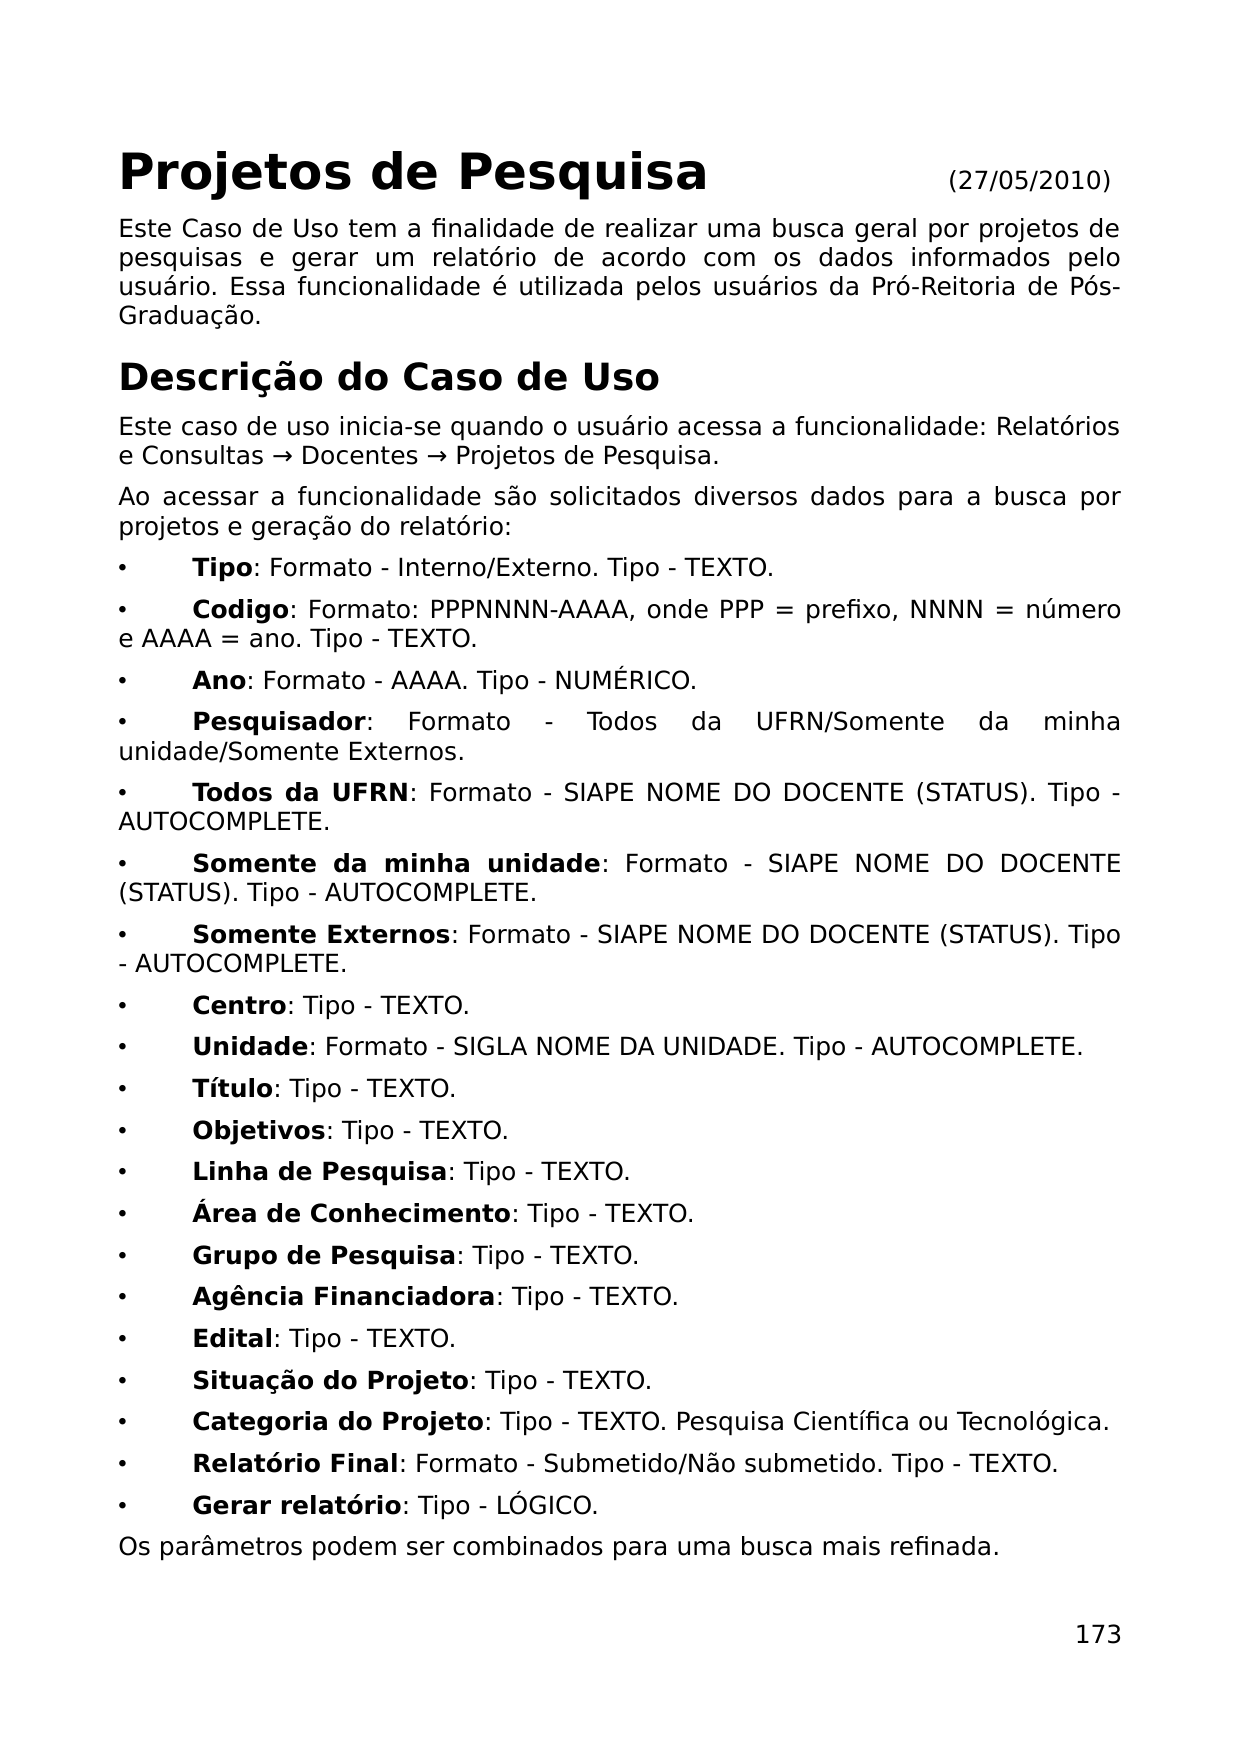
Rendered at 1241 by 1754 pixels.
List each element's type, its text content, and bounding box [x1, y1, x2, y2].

list Somente Externos: Formato - SIAPE NOME DO DOCENTE (STATUS). Tipo - AUTOCOMPLETE. [118, 920, 1122, 978]
subtitle Projetos de Pesquisa (27/05/2010) [118, 143, 1122, 201]
list Grupo de Pesquisa: Tipo - TEXTO. [118, 1241, 1122, 1270]
list Codigo: Formato: PPPNNNN-AAAA, onde PPP = prefixo, NNNN = número e AAAA = ano. Tipo - TEXTO. [118, 595, 1122, 653]
list Edital: Tipo - TEXTO. [118, 1324, 1122, 1353]
list Ano: Formato - AAAA. Tipo - NUMÉRICO. [118, 666, 1122, 695]
list Somente da minha unidade: Formato - SIAPE NOME DO DOCENTE (STATUS). Tipo - AUTOCOMPLETE. [118, 849, 1122, 907]
list Todos da UFRN: Formato - SIAPE NOME DO DOCENTE (STATUS). Tipo - AUTOCOMPLETE. [118, 778, 1122, 837]
list Objetivos: Tipo - TEXTO. [118, 1116, 1122, 1145]
list Situação do Projeto: Tipo - TEXTO. [118, 1366, 1122, 1395]
text Os parâmetros podem ser combinados para uma busca mais refinada. [118, 1532, 1122, 1562]
list Gerar relatório: Tipo - LÓGICO. [118, 1491, 1122, 1520]
list Tipo: Formato - Interno/Externo. Tipo - TEXTO. [118, 553, 1122, 582]
text Ao acessar a funcionalidade são solicitados diversos dados para a busca por projetos e geração do relatório: [118, 482, 1122, 541]
list Linha de Pesquisa: Tipo - TEXTO. [118, 1157, 1122, 1187]
text Este Caso de Uso tem a finalidade de realizar uma busca geral por projetos de pesquisas e gerar um relatório de acordo com os dados informados pelo usuário. Essa funcionalidade é utilizada pelos usuários da Pró-Reitoria de Pós-Graduação. [118, 214, 1122, 331]
list Unidade: Formato - SIGLA NOME DA UNIDADE. Tipo - AUTOCOMPLETE. [118, 1032, 1122, 1062]
list Pesquisador: Formato - Todos da UFRN/Somente da minha unidade/Somente Externos. [118, 707, 1122, 766]
list Categoria do Projeto: Tipo - TEXTO. Pesquisa Científica ou Tecnológica. [118, 1407, 1122, 1437]
subtitle Descrição do Caso de Uso [118, 356, 1122, 399]
text Este caso de uso inicia-se quando o usuário acessa a funcionalidade: Relatórios e Consultas → Docentes → Projetos de Pesquisa. [118, 412, 1122, 470]
list Centro: Tipo - TEXTO. [118, 991, 1122, 1020]
list Título: Tipo - TEXTO. [118, 1074, 1122, 1103]
list Área de Conhecimento: Tipo - TEXTO. [118, 1199, 1122, 1228]
list Agência Financiadora: Tipo - TEXTO. [118, 1282, 1122, 1312]
list Relatório Final: Formato - Submetido/Não submetido. Tipo - TEXTO. [118, 1449, 1122, 1478]
